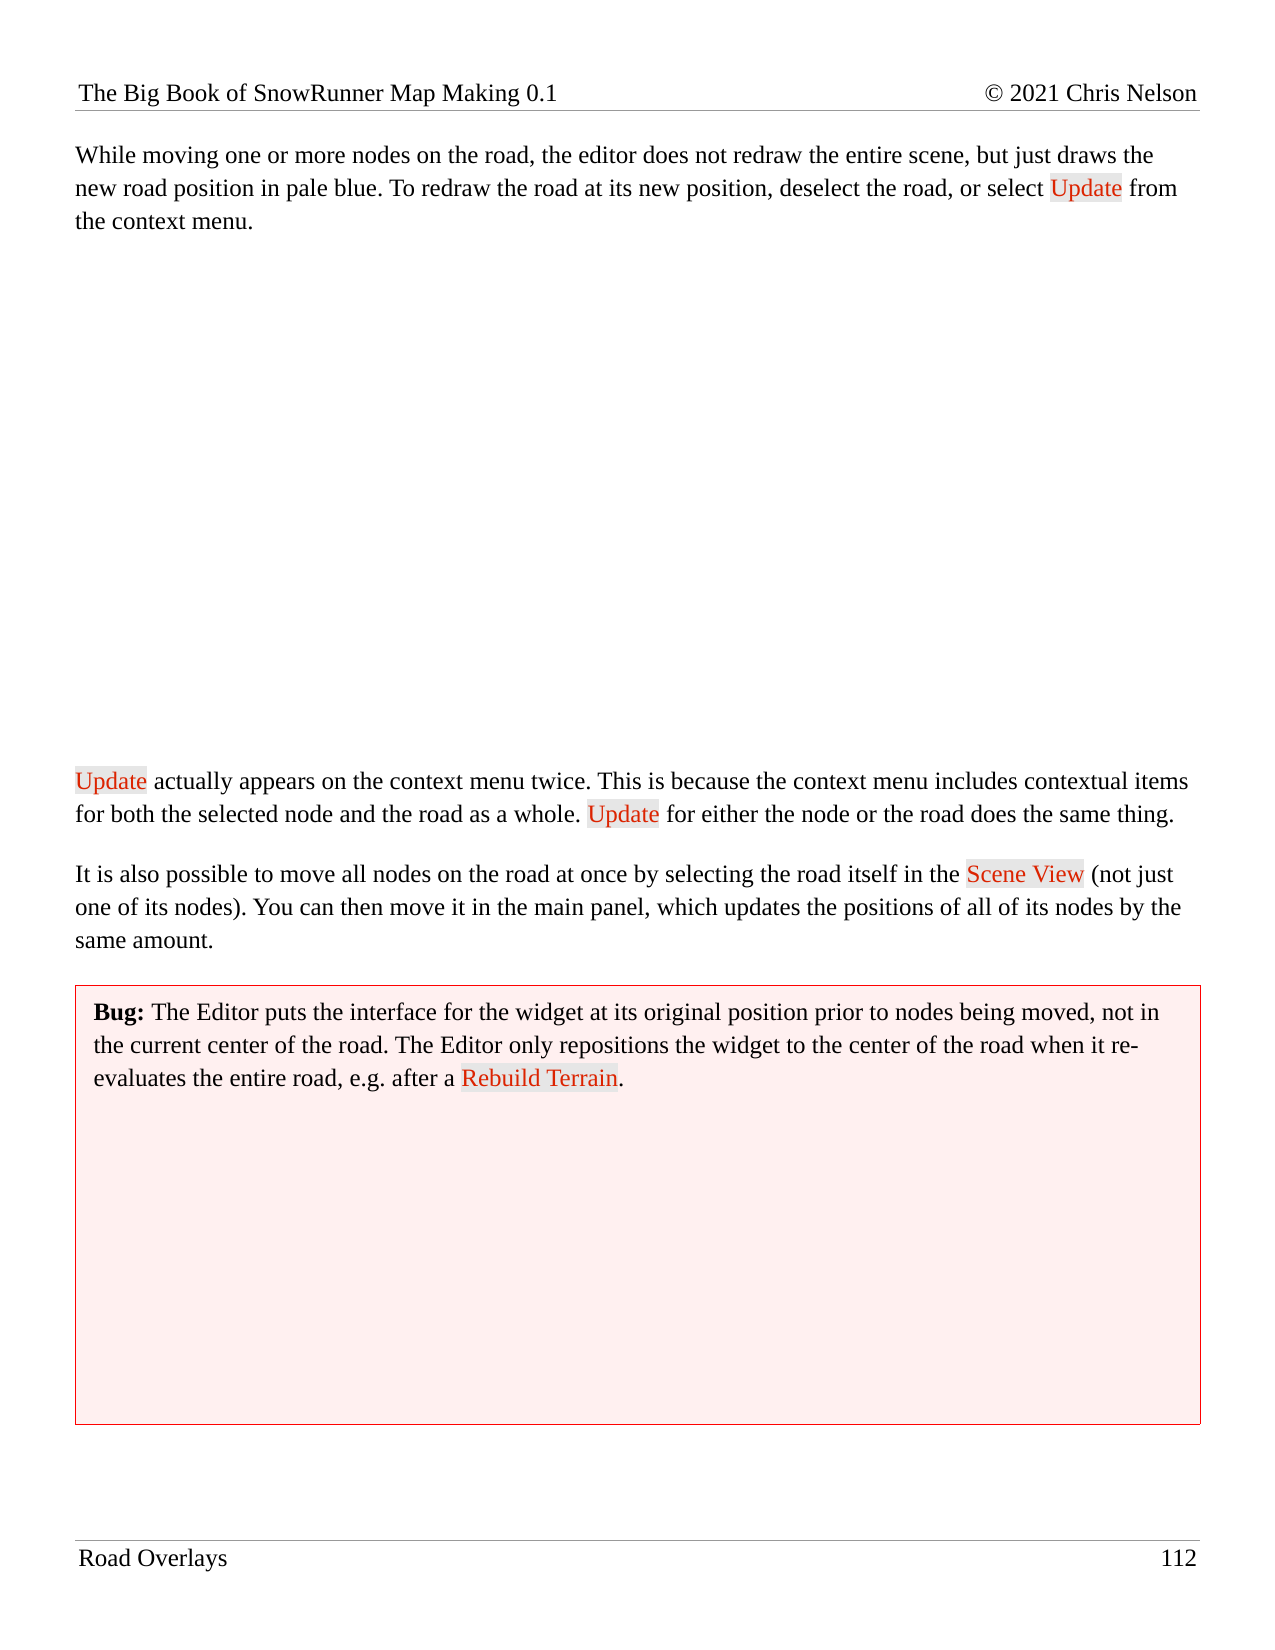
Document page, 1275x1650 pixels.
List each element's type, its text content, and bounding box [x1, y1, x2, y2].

text While moving one or more nodes on the road, the editor does not redraw the entire scene, but just draws the new road position in pale blue. To redraw the road at its new position, deselect the road, or select Update from the context menu. [75, 140, 1200, 235]
text It is also possible to move all nodes on the road at once by selecting the road itself in the Scene View (not just one of its nodes). You can then move it in the main panel, which updates the positions of all of its nodes by the same amount. [75, 859, 1200, 954]
list The Editor puts the interface for the widget at its original position prior to nodes being moved, not in the current center of the road. The Editor only repositions the widget to the center of the road when it re-evaluates the entire road, e.g. after a Rebuild Terrain. [76, 986, 1200, 1092]
text Update actually appears on the context menu twice. This is because the context menu includes contextual items for both the selected node and the road as a whole. Update for either the node or the road does the same thing. [75, 766, 1200, 828]
